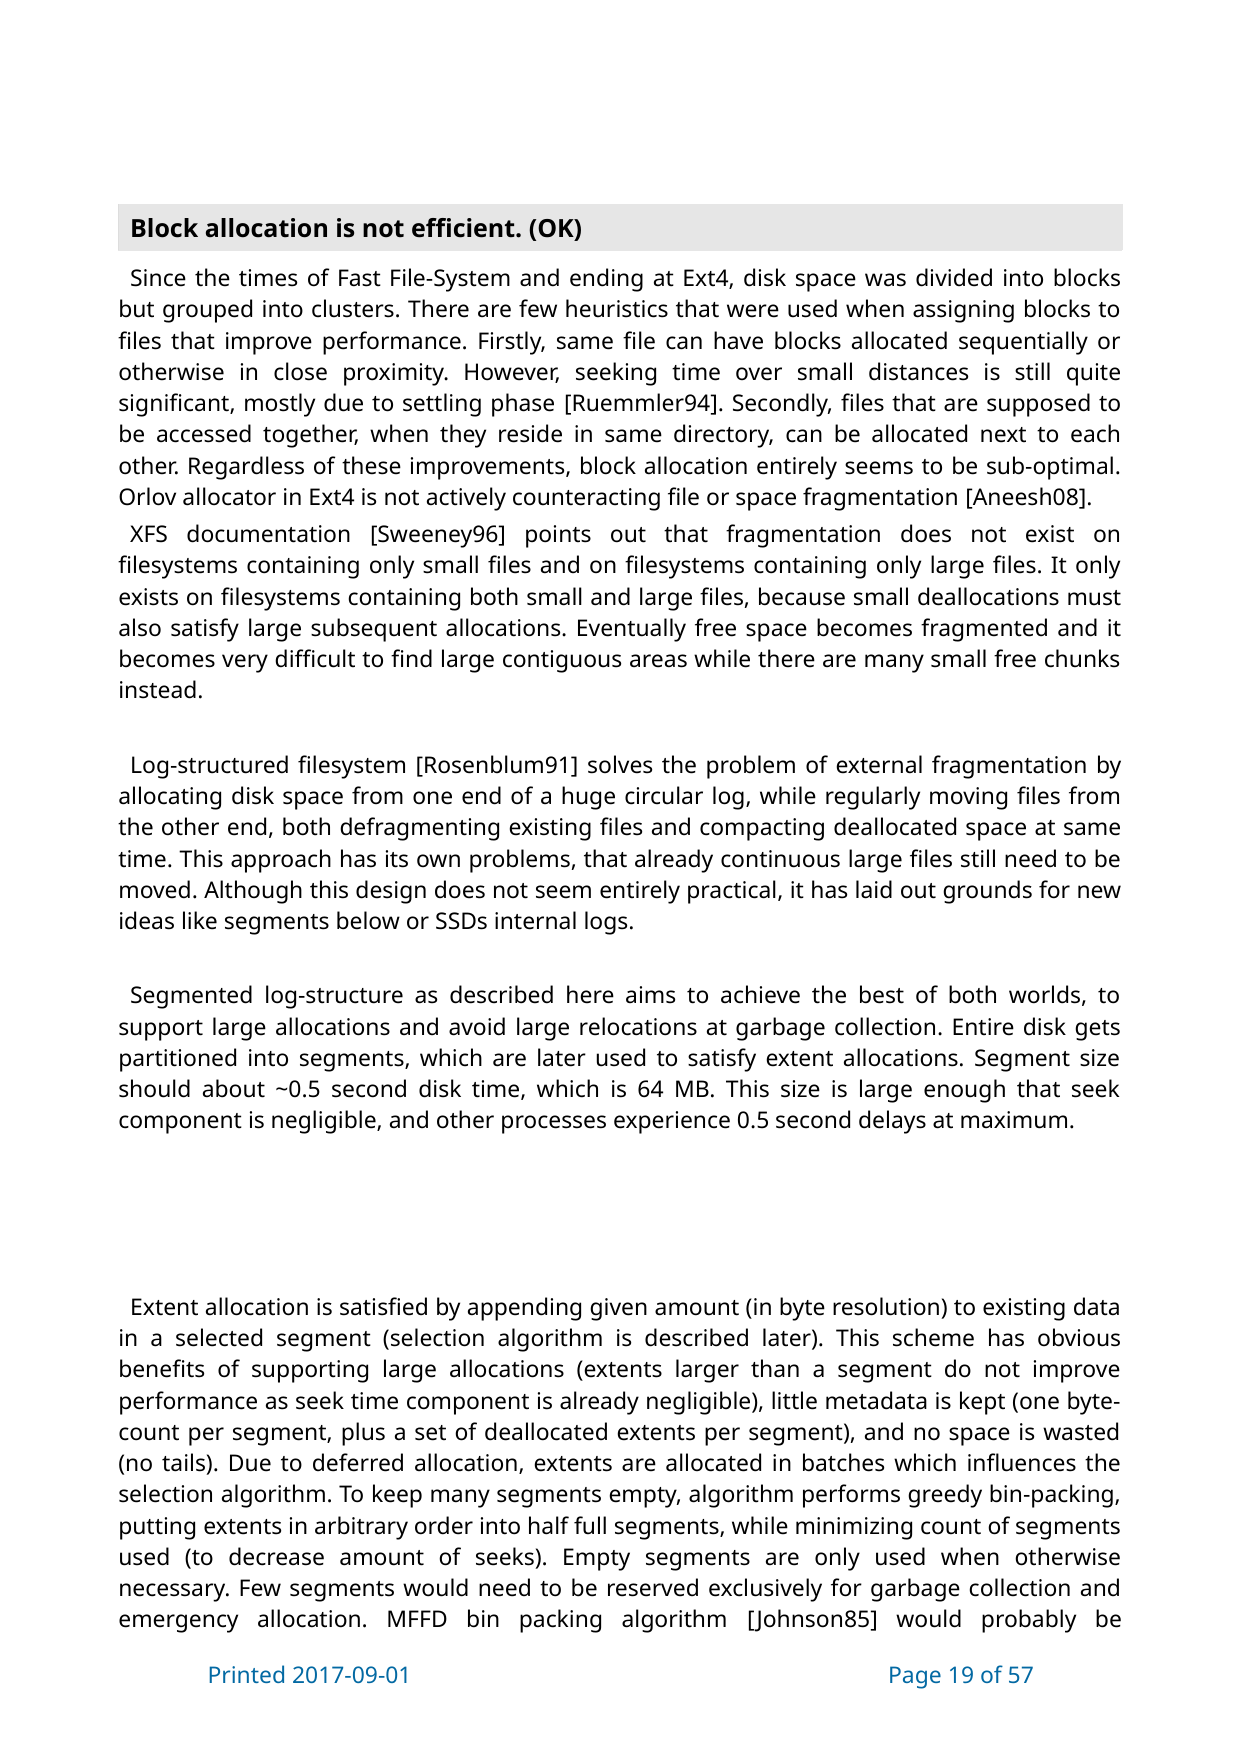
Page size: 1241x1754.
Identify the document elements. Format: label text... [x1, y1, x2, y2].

text Log-structured filesystem [Rosenblum91] solves the problem of external fragmentation by allocating disk space from one end of a huge circular log, while regularly moving files from the other end, both defragmenting existing files and compacting deallocated space at same time. This approach has its own problems, that already continuous large files still need to be moved. Although this design does not seem entirely practical, it has laid out grounds for new ideas like segments below or SSDs internal logs. [118, 749, 1122, 936]
subtitle Block allocation is not efficient. (OK) [119, 205, 1122, 250]
text Since the times of Fast File-System and ending at Ext4, disk space was divided into blocks but grouped into clusters. There are few heuristics that were used when assigning blocks to files that improve performance. Firstly, same file can have blocks allocated sequentially or otherwise in close proximity. However, seeking time over small distances is still quite significant, mostly due to settling phase [Ruemmler94]. Secondly, files that are supposed to be accessed together, when they reside in same directory, can be allocated next to each other. Regardless of these improvements, block allocation entirely seems to be sub-optimal. Orlov allocator in Ext4 is not actively counteracting file or space fragmentation [Aneesh08]. [118, 262, 1122, 512]
text Extent allocation is satisfied by appending given amount (in byte resolution) to existing data in a selected segment (selection algorithm is described later). This scheme has obvious benefits of supporting large allocations (extents larger than a segment do not improve performance as seek time component is already negligible), little metadata is kept (one byte-count per segment, plus a set of deallocated extents per segment), and no space is wasted (no tails). Due to deferred allocation, extents are allocated in batches which influences the selection algorithm. To keep many segments empty, algorithm performs greedy bin-packing, putting extents in arbitrary order into half full segments, while minimizing count of segments used (to decrease amount of seeks). Empty segments are only used when otherwise necessary. Few segments would need to be reserved exclusively for garbage collection and emergency allocation. MFFD bin packing algorithm [Johnson85] would probably be [118, 1291, 1122, 1634]
text Segmented log-structure as described here aims to achieve the best of both worlds, to support large allocations and avoid large relocations at garbage collection. Entire disk gets partitioned into segments, which are later used to satisfy extent allocations. Segment size should about ~0.5 second disk time, which is 64 MB. This size is large enough that seek component is negligible, and other processes experience 0.5 second delays at maximum. [118, 979, 1122, 1136]
text XFS documentation [Sweeney96] points out that fragmentation does not exist on filesystems containing only small files and on filesystems containing only large files. It only exists on filesystems containing both small and large files, because small deallocations must also satisfy large subsequent allocations. Eventually free space becomes fragmented and it becomes very difficult to find large contiguous areas while there are many small free chunks instead. [118, 518, 1122, 706]
